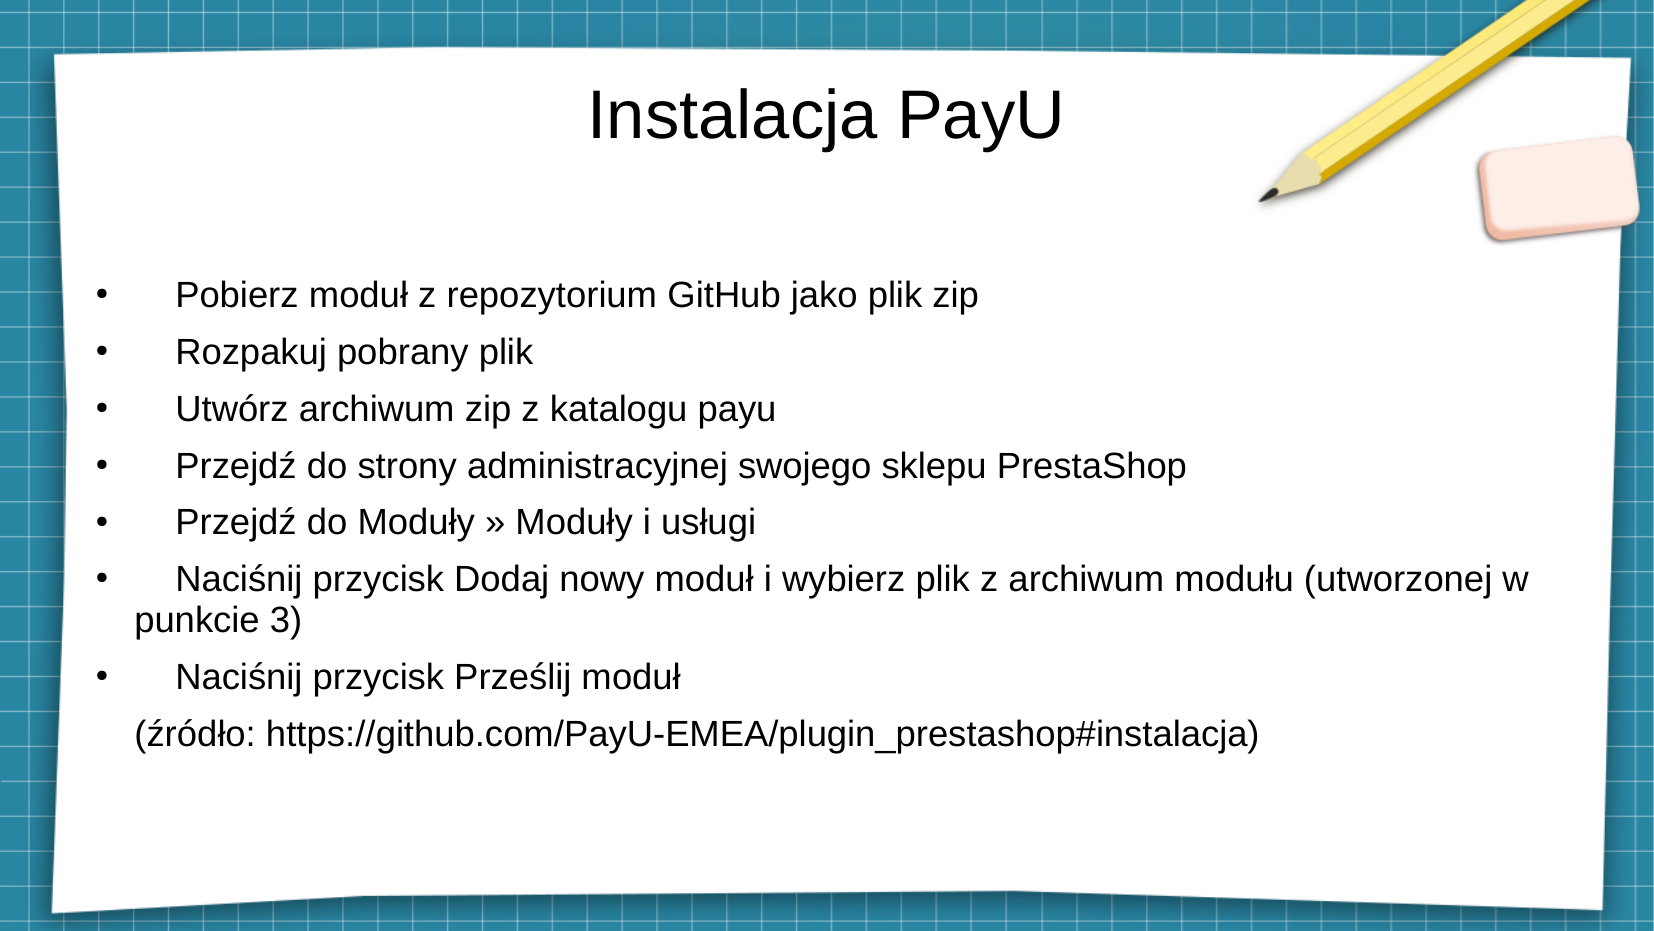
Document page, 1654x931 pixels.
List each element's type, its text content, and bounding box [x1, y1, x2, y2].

title Instalacja PayU [82, 37, 1571, 193]
picture [0, 0, 1654, 931]
list Pobierz moduł z repozytorium GitHub jako plik zip Rozpakuj pobrany plik Utwórz archiwum zip z katalogu payu Przejdź do strony administracyjnej swojego sklepu PrestaShop Przejdź do Moduły » Moduły i usługi Naciśnij przycisk Dodaj nowy moduł i wybierz plik z archiwum modułu (utworzonej w punkcie 3) Naciśnij przycisk Prześlij moduł (źródło: https://github.com/PayU-EMEA/plugin_prestashop#instalacja) [82, 217, 1571, 758]
